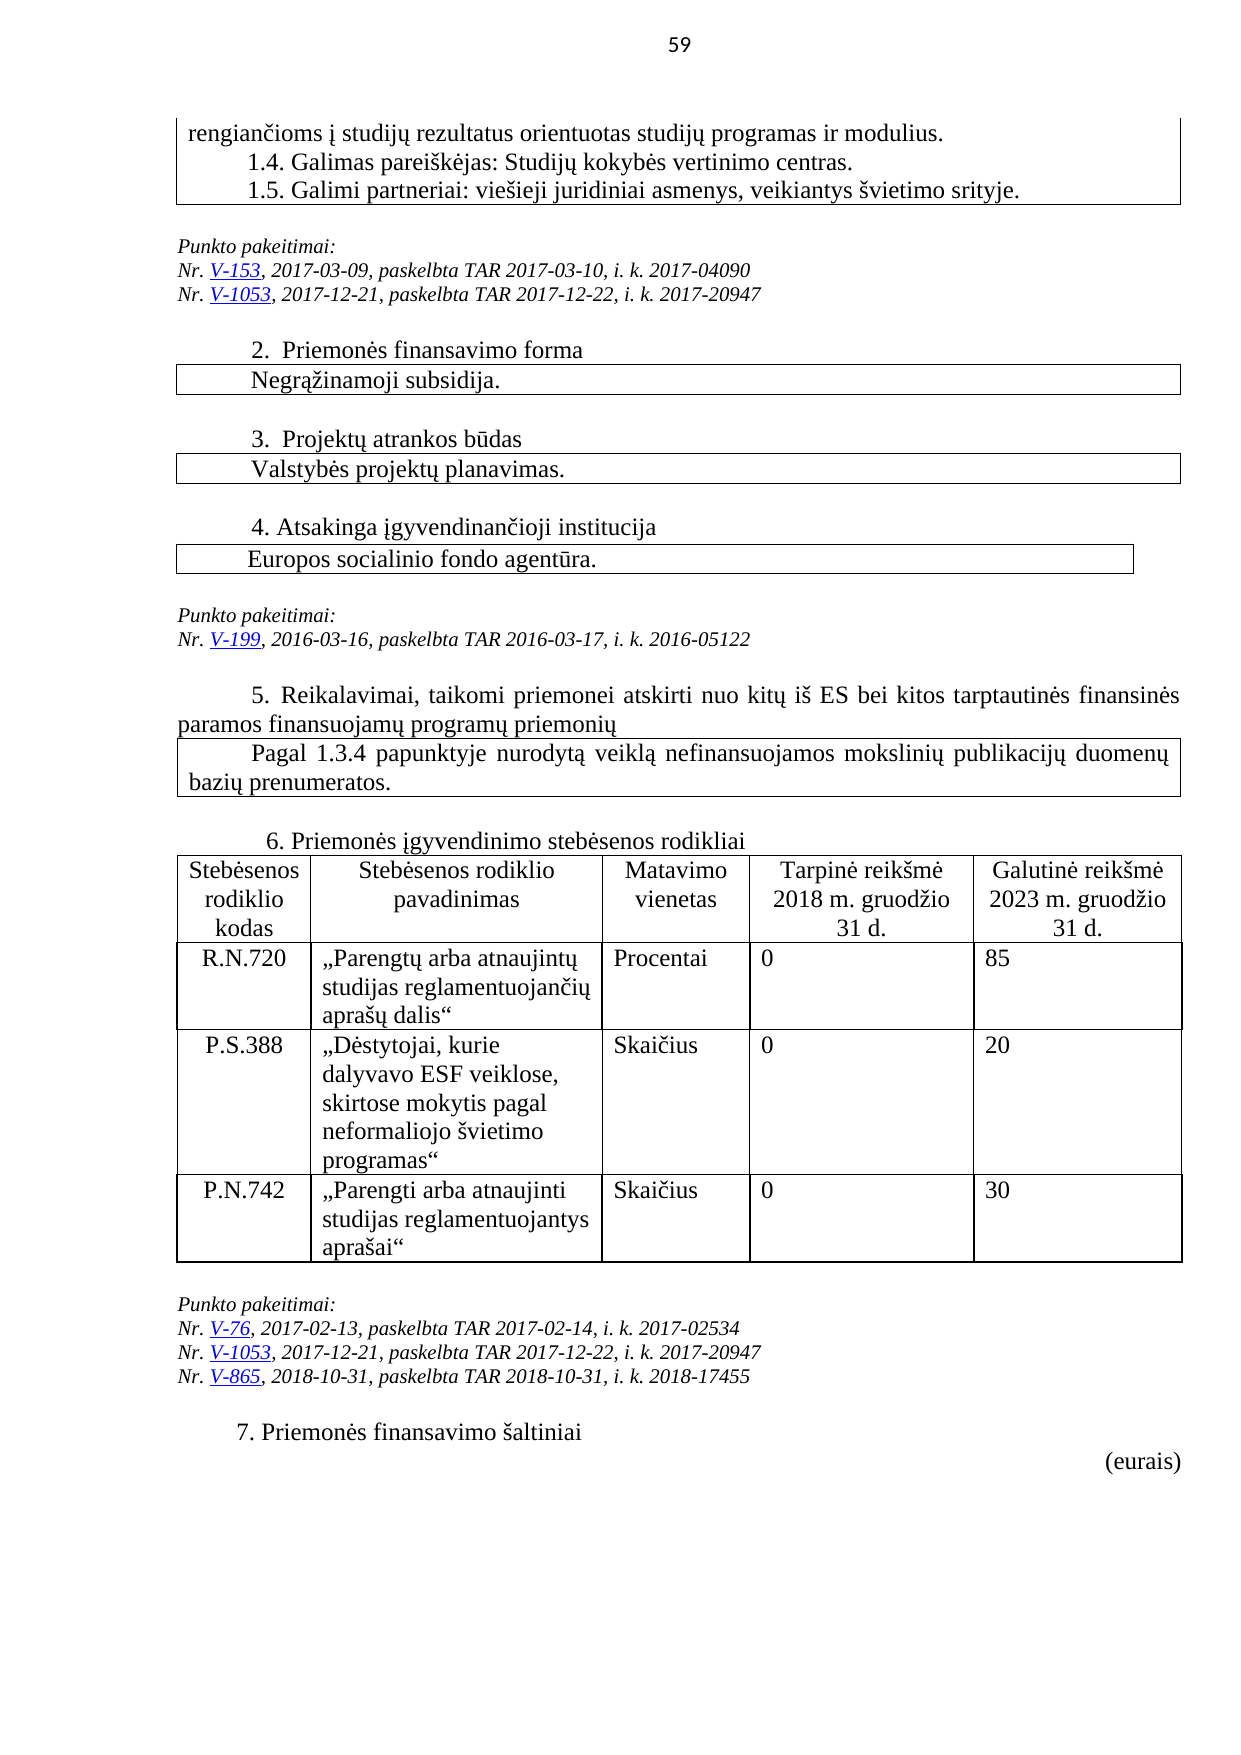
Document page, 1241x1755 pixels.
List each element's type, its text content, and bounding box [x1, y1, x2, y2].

table_cell 20 [974, 1030, 1181, 1174]
table_header Valstybės projektų planavimas. [177, 454, 1180, 482]
text Nr. V-153, 2017-03-09, paskelbta TAR 2017-03-10, i. k. 2017-04090 [177, 258, 1181, 282]
text Nr. V-199, 2016-03-16, paskelbta TAR 2016-03-17, i. k. 2016-05122 [177, 627, 1181, 651]
text Nr. V-865, 2018-10-31, paskelbta TAR 2018-10-31, i. k. 2018-17455 [177, 1364, 1181, 1388]
table_cell Skaičius [603, 1030, 749, 1174]
table_cell 0 [751, 1175, 973, 1261]
text 3. Projektų atrankos būdas [251, 424, 1181, 453]
table_header Matavimo vienetas [603, 856, 749, 942]
text (eurais) [177, 1446, 1181, 1474]
table_header Stebėsenos rodiklio kodas [178, 856, 310, 942]
text 2. Priemonės finansavimo forma [251, 335, 1181, 364]
table_cell 1.5. Galimi partneriai: viešieji juridiniai asmenys, veikiantys švietimo srityje. [177, 176, 1180, 204]
text Nr. V-1053, 2017-12-21, paskelbta TAR 2017-12-22, i. k. 2017-20947 [177, 1340, 1181, 1364]
table_header Europos socialinio fondo agentūra. [177, 545, 1133, 573]
table_cell 1.4. Galimas pareiškėjas: Studijų kokybės vertinimo centras. [177, 147, 1180, 176]
text Punkto pakeitimai: [177, 1292, 1181, 1316]
table_cell P.N.742 [178, 1175, 310, 1261]
table_header Pagal 1.3.4 papunktyje nurodytą veiklą nefinansuojamos mokslinių publikacijų duomenų bazių prenumeratos. [178, 739, 1180, 796]
text Nr. V-76, 2017-02-13, paskelbta TAR 2017-02-14, i. k. 2017-02534 [177, 1316, 1181, 1340]
table_cell „Dėstytojai, kurie dalyvavo ESF veiklose, skirtose mokytis pagal neformaliojo švietimo programas“ [311, 1030, 602, 1174]
text Punkto pakeitimai: [177, 603, 1181, 627]
text 4. Atsakinga įgyvendinančioji institucija [251, 512, 1181, 541]
table_cell R.N.720 [178, 943, 310, 1029]
table_cell 30 [975, 1175, 1181, 1261]
text 6. Priemonės įgyvendinimo stebėsenos rodikliai [266, 826, 1181, 854]
text 7. Priemonės finansavimo šaltiniai [236, 1417, 1181, 1446]
table_header Negrąžinamoji subsidija. [177, 365, 1180, 394]
table_cell 0 [751, 943, 973, 1029]
table_cell 0 [750, 1030, 973, 1174]
table_cell Skaičius [603, 1175, 749, 1261]
table_header Galutinė reikšmė 2023 m. gruodžio 31 d. [974, 856, 1181, 942]
table_cell „Parengtų arba atnaujintų studijas reglamentuojančių aprašų dalis“ [312, 943, 601, 1029]
text Nr. V-1053, 2017-12-21, paskelbta TAR 2017-12-22, i. k. 2017-20947 [177, 282, 1181, 306]
table_cell Procentai [603, 943, 749, 1029]
table_header Stebėsenos rodiklio pavadinimas [311, 856, 602, 942]
table_cell „Parengti arba atnaujinti studijas reglamentuojantys aprašai“ [312, 1175, 601, 1261]
table_cell 85 [975, 943, 1181, 1029]
table_header Tarpinė reikšmė 2018 m. gruodžio 31 d. [750, 856, 973, 942]
table_cell P.S.388 [178, 1030, 310, 1174]
text 5. Reikalavimai, taikomi priemonei atskirti nuo kitų iš ES bei kitos tarptautinės finansinės paramos finansuojamų programų priemonių [177, 680, 1181, 737]
table_cell rengiančioms į studijų rezultatus orientuotas studijų programas ir modulius. [177, 118, 1180, 147]
text Punkto pakeitimai: [177, 234, 1181, 258]
